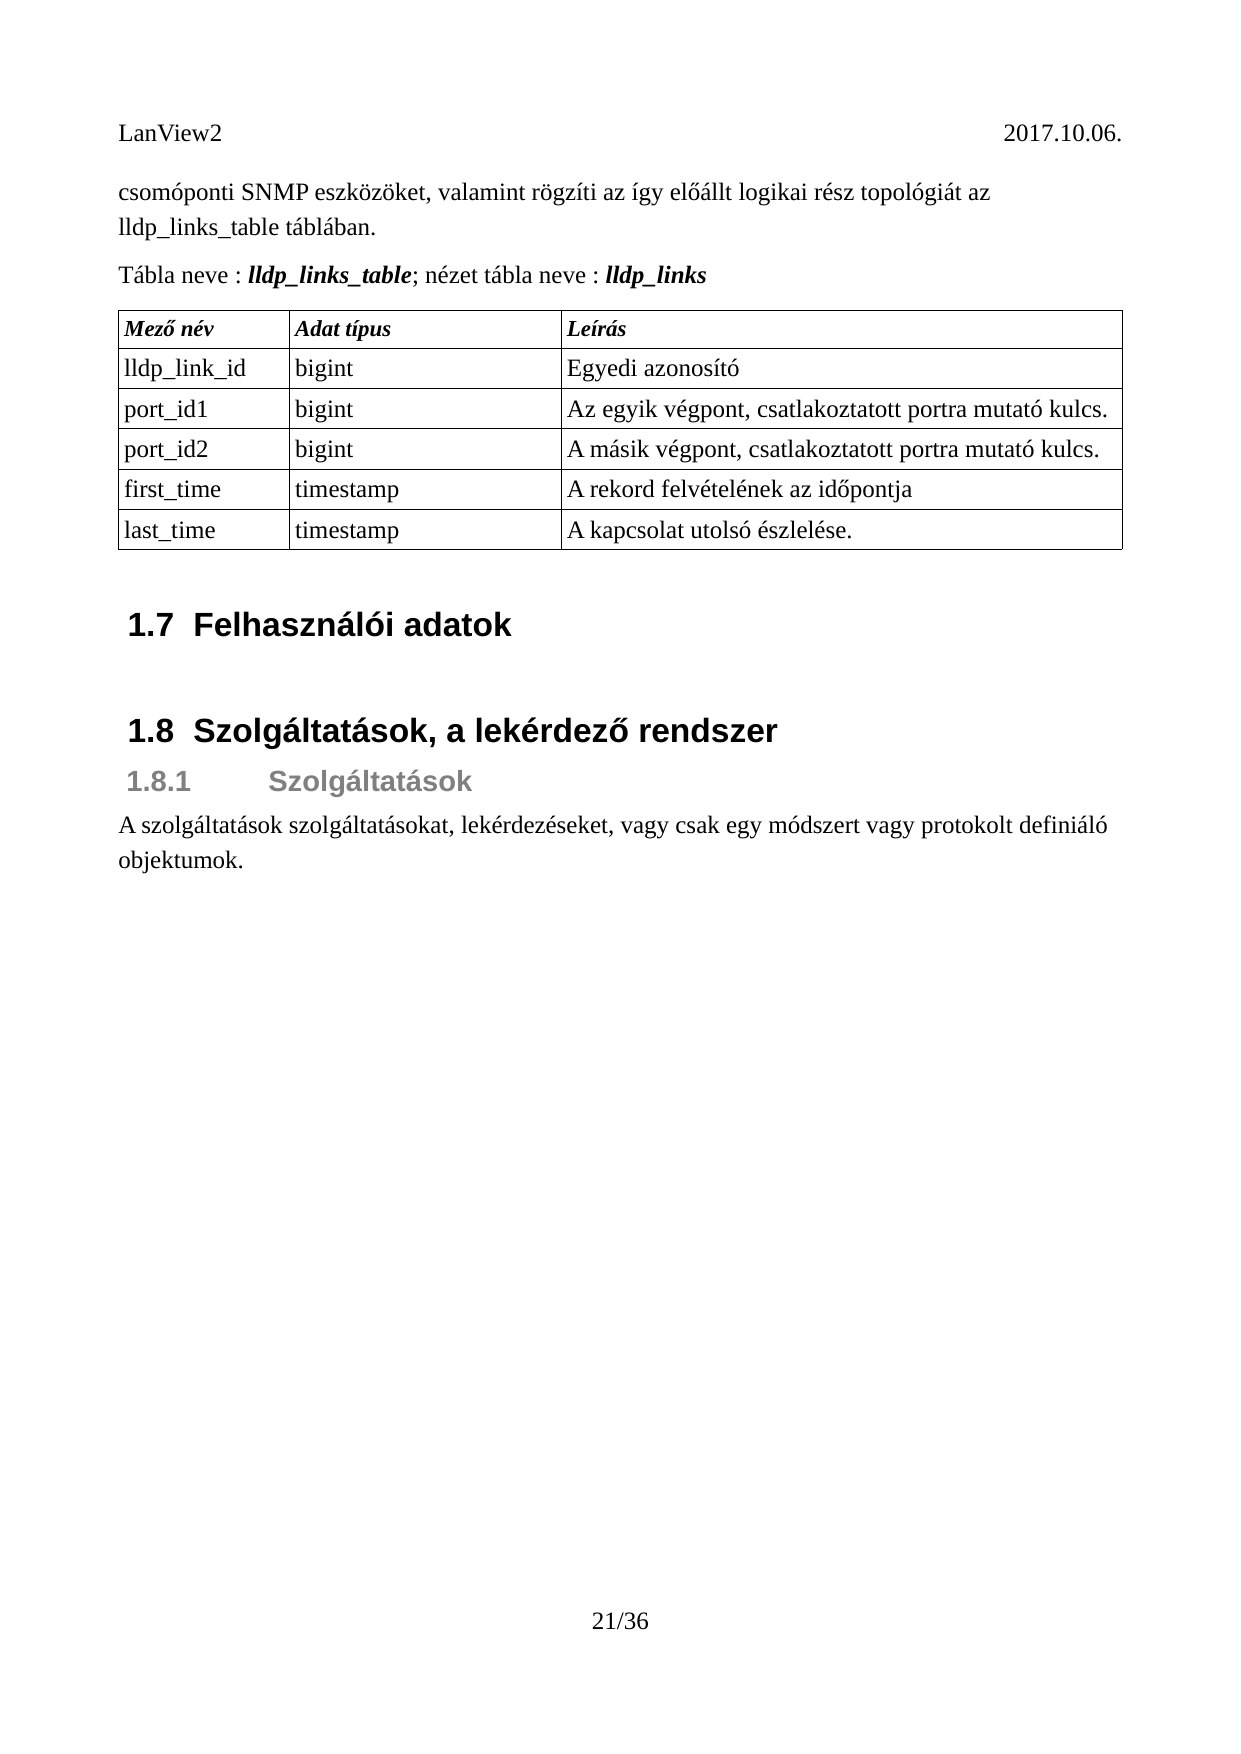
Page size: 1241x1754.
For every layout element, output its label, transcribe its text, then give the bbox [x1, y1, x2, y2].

table_cell first_time [119, 470, 289, 509]
subtitle Szolgáltatások, a lekérdező rendszer [118, 711, 1122, 750]
table_header Adat típus [290, 311, 561, 348]
table_cell A rekord felvételének az időpontja [562, 470, 1122, 509]
table_cell last_time [119, 510, 289, 549]
table_cell A kapcsolat utolsó észlelése. [562, 510, 1122, 549]
table_cell timestamp [290, 510, 561, 549]
table_cell port_id1 [119, 389, 289, 428]
table_cell Az egyik végpont, csatlakoztatott portra mutató kulcs. [562, 389, 1122, 428]
table_cell lldp_link_id [119, 349, 289, 388]
table_cell port_id2 [119, 429, 289, 468]
table_cell Egyedi azonosító [562, 349, 1122, 388]
table_cell bigint [290, 389, 561, 428]
subtitle Szolgáltatások [118, 764, 1122, 798]
table_cell bigint [290, 349, 561, 388]
table_cell bigint [290, 429, 561, 468]
table_cell A másik végpont, csatlakoztatott portra mutató kulcs. [562, 429, 1122, 468]
text Tábla neve : lldp_links_table; nézet tábla neve : lldp_links [118, 261, 1122, 289]
table_header Mező név [119, 311, 289, 348]
table_header Leírás [562, 311, 1122, 348]
text A szolgáltatások szolgáltatásokat, lekérdezéseket, vagy csak egy módszert vagy protokolt definiáló objektumok. [118, 810, 1122, 873]
text csomóponti SNMP eszközöket, valamint rögzíti az így előállt logikai rész topológiát az lldp_links_table táblában. [118, 177, 1122, 240]
subtitle Felhasználói adatok [118, 604, 1122, 643]
table_cell timestamp [290, 470, 561, 509]
